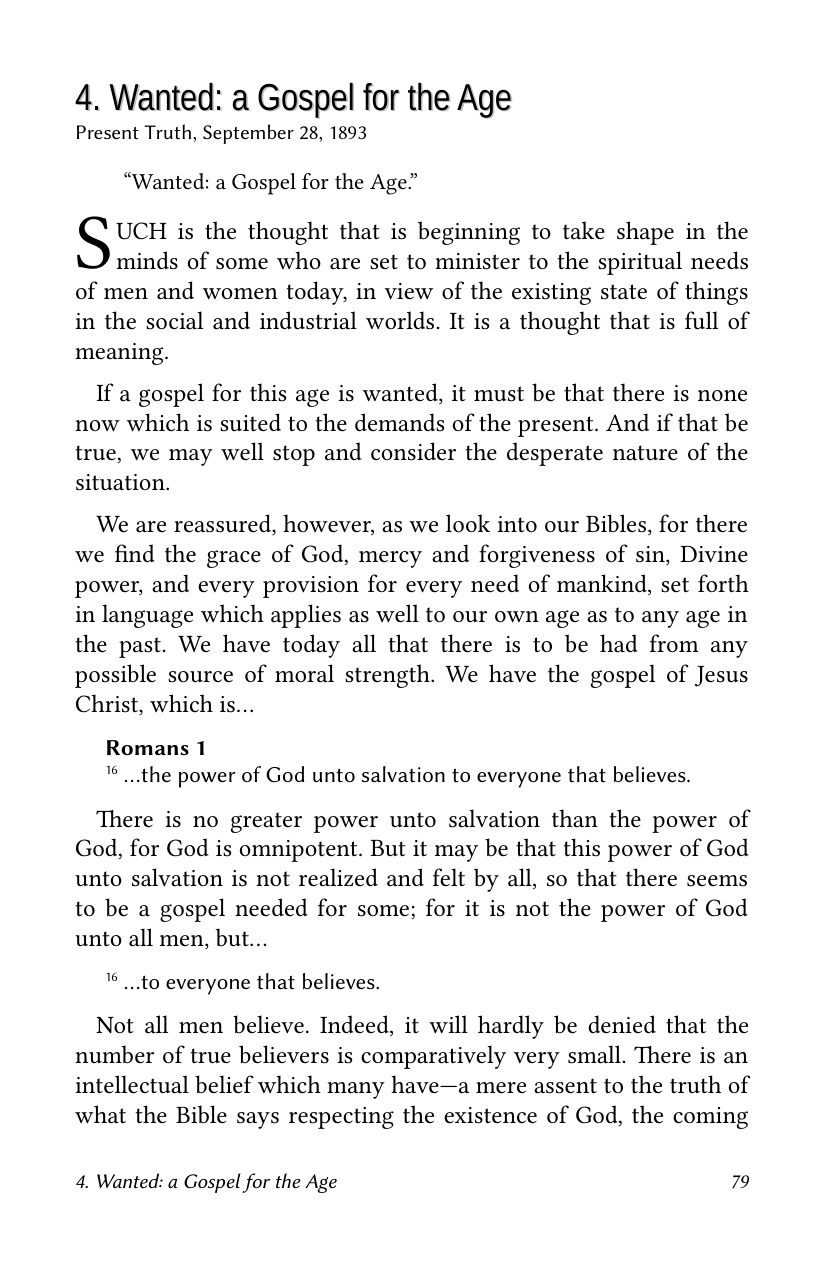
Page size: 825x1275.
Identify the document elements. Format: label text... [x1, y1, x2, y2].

text Romans 1 [105, 734, 750, 761]
text 16 ...the power of God unto salvation to everyone that believes. [105, 762, 720, 788]
text Present Truth, September 28, 1893 [75, 121, 750, 145]
text Not all men believe. Indeed, it will hardly be denied that the number of true believers is comparatively very small. There is an intellectual belief which many have—a mere assent to the truth of what the Bible says respecting the existence of God, the coming [75, 1011, 750, 1130]
title Wanted: a Gospel for the Age [75, 75, 750, 118]
text We are reassured, however, as we look into our Bibles, for there we find the grace of God, mercy and forgiveness of sin, Divine power, and every provision for every need of mankind, set forth in language which applies as well to our own age as to any age in the past. We have today all that there is to be had from any possible source of moral strength. We have the gospel of Jesus Christ, which is… [75, 510, 750, 718]
text “Wanted: a Gospel for the Age.” [105, 169, 720, 195]
text 16 ...to everyone that believes. [105, 969, 720, 995]
text If a gospel for this age is wanted, it must be that there is none now which is suited to the demands of the present. And if that be true, we may well stop and consider the desperate nature of the situation. [75, 379, 750, 497]
text SUCH is the thought that is beginning to take shape in the minds of some who are set to minister to the spiritual needs of men and women today, in view of the existing state of things in the social and industrial worlds. It is a thought that is full of meaning. [75, 217, 750, 365]
text There is no greater power unto salvation than the power of God, for God is omnipotent. But it may be that this power of God unto salvation is not realized and felt by all, so that there seems to be a gospel needed for some; for it is not the power of God unto all men, but… [75, 804, 750, 953]
